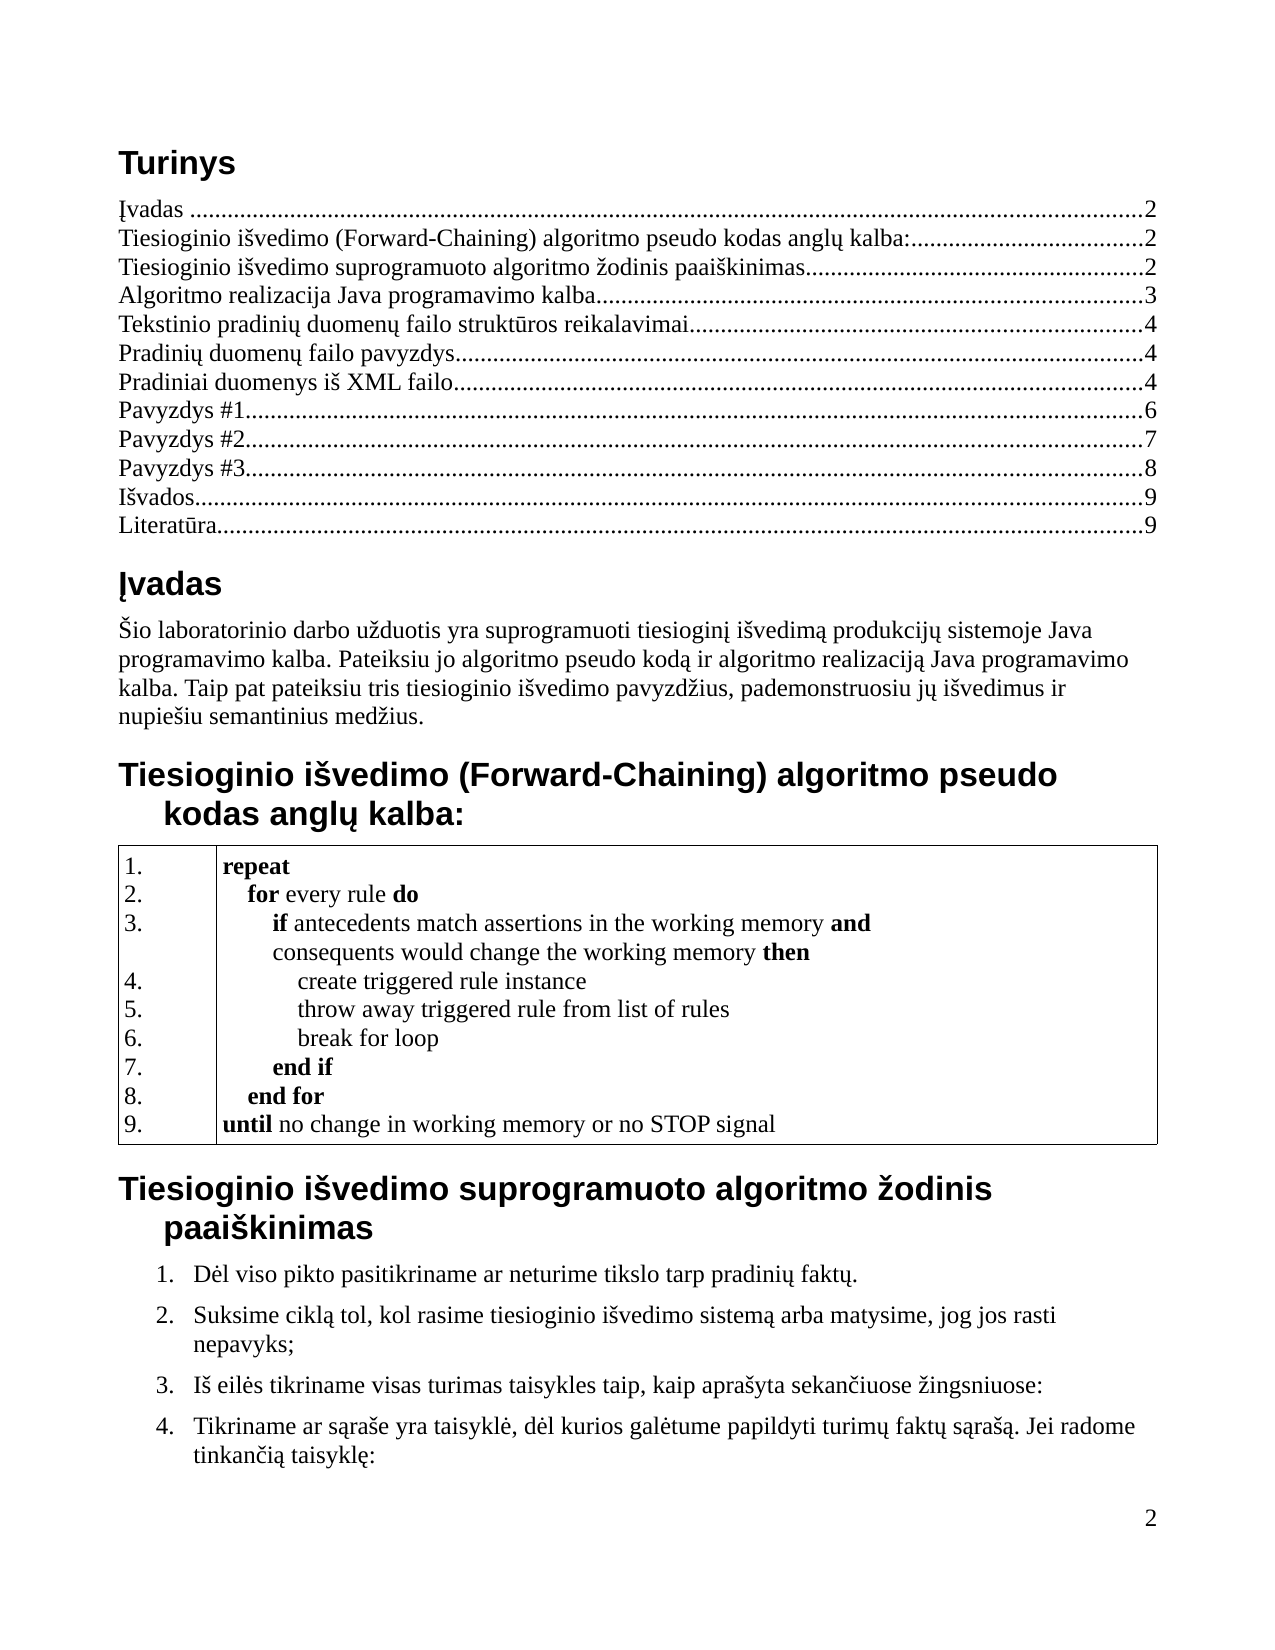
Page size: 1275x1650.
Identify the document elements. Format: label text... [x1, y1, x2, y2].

text Tekstinio pradinių duomenų failo struktūros reikalavimai 4 [118, 309, 1157, 338]
text Pradiniai duomenys iš XML failo 4 [118, 367, 1157, 395]
text Tiesioginio išvedimo suprogramuoto algoritmo žodinis paaiškinimas 2 [118, 252, 1157, 280]
text Algoritmo realizacija Java programavimo kalba 3 [118, 280, 1157, 309]
text Pavyzdys #1 6 [118, 395, 1157, 424]
list Iš eilės tikriname visas turimas taisykles taip, kaip aprašyta sekančiuose žingsniuose: [156, 1370, 1157, 1399]
text Tiesioginio išvedimo (Forward-Chaining) algoritmo pseudo kodas anglų kalba: 2 [118, 223, 1157, 252]
text Pavyzdys #2 7 [118, 424, 1157, 453]
list Suksime ciklą tol, kol rasime tiesioginio išvedimo sistemą arba matysime, jog jos rasti nepavyks; [156, 1300, 1157, 1358]
text Įvadas 2 [118, 194, 1157, 223]
text Šio laboratorinio darbo užduotis yra suprogramuoti tiesioginį išvedimą produkcijų sistemoje Java programavimo kalba. Pateiksiu jo algoritmo pseudo kodą ir algoritmo realizaciją Java programavimo kalba. Taip pat pateiksiu tris tiesioginio išvedimo pavyzdžius, pademonstruosiu jų išvedimus ir nupiešiu semantinius medžius. [118, 615, 1157, 730]
subtitle Tiesioginio išvedimo (Forward-Chaining) algoritmo pseudo kodas anglų kalba: [118, 755, 1157, 832]
list Dėl viso pikto pasitikriname ar neturime tikslo tarp pradinių faktų. [156, 1259, 1157, 1288]
table_header 1. 2. 3. 4. 5. 6. 7. 8. 9. [119, 846, 216, 1144]
list Tikriname ar sąraše yra taisyklė, dėl kurios galėtume papildyti turimų faktų sąrašą. Jei radome tinkančią taisyklę: [156, 1411, 1157, 1469]
text Pradinių duomenų failo pavyzdys 4 [118, 338, 1157, 367]
subtitle Turinys [118, 143, 1157, 182]
table_header repeat for every rule do if antecedents match assertions in the working memory and consequents would change the working memory then create triggered rule instance throw away triggered rule from list of rules break for loop end if end for until no change in working memory or no STOP signal [217, 846, 1157, 1144]
subtitle Tiesioginio išvedimo suprogramuoto algoritmo žodinis paaiškinimas [118, 1169, 1157, 1246]
text Pavyzdys #3 8 [118, 453, 1157, 482]
subtitle Įvadas [118, 564, 1157, 603]
text Literatūra 9 [118, 510, 1157, 539]
text Išvados 9 [118, 482, 1157, 510]
